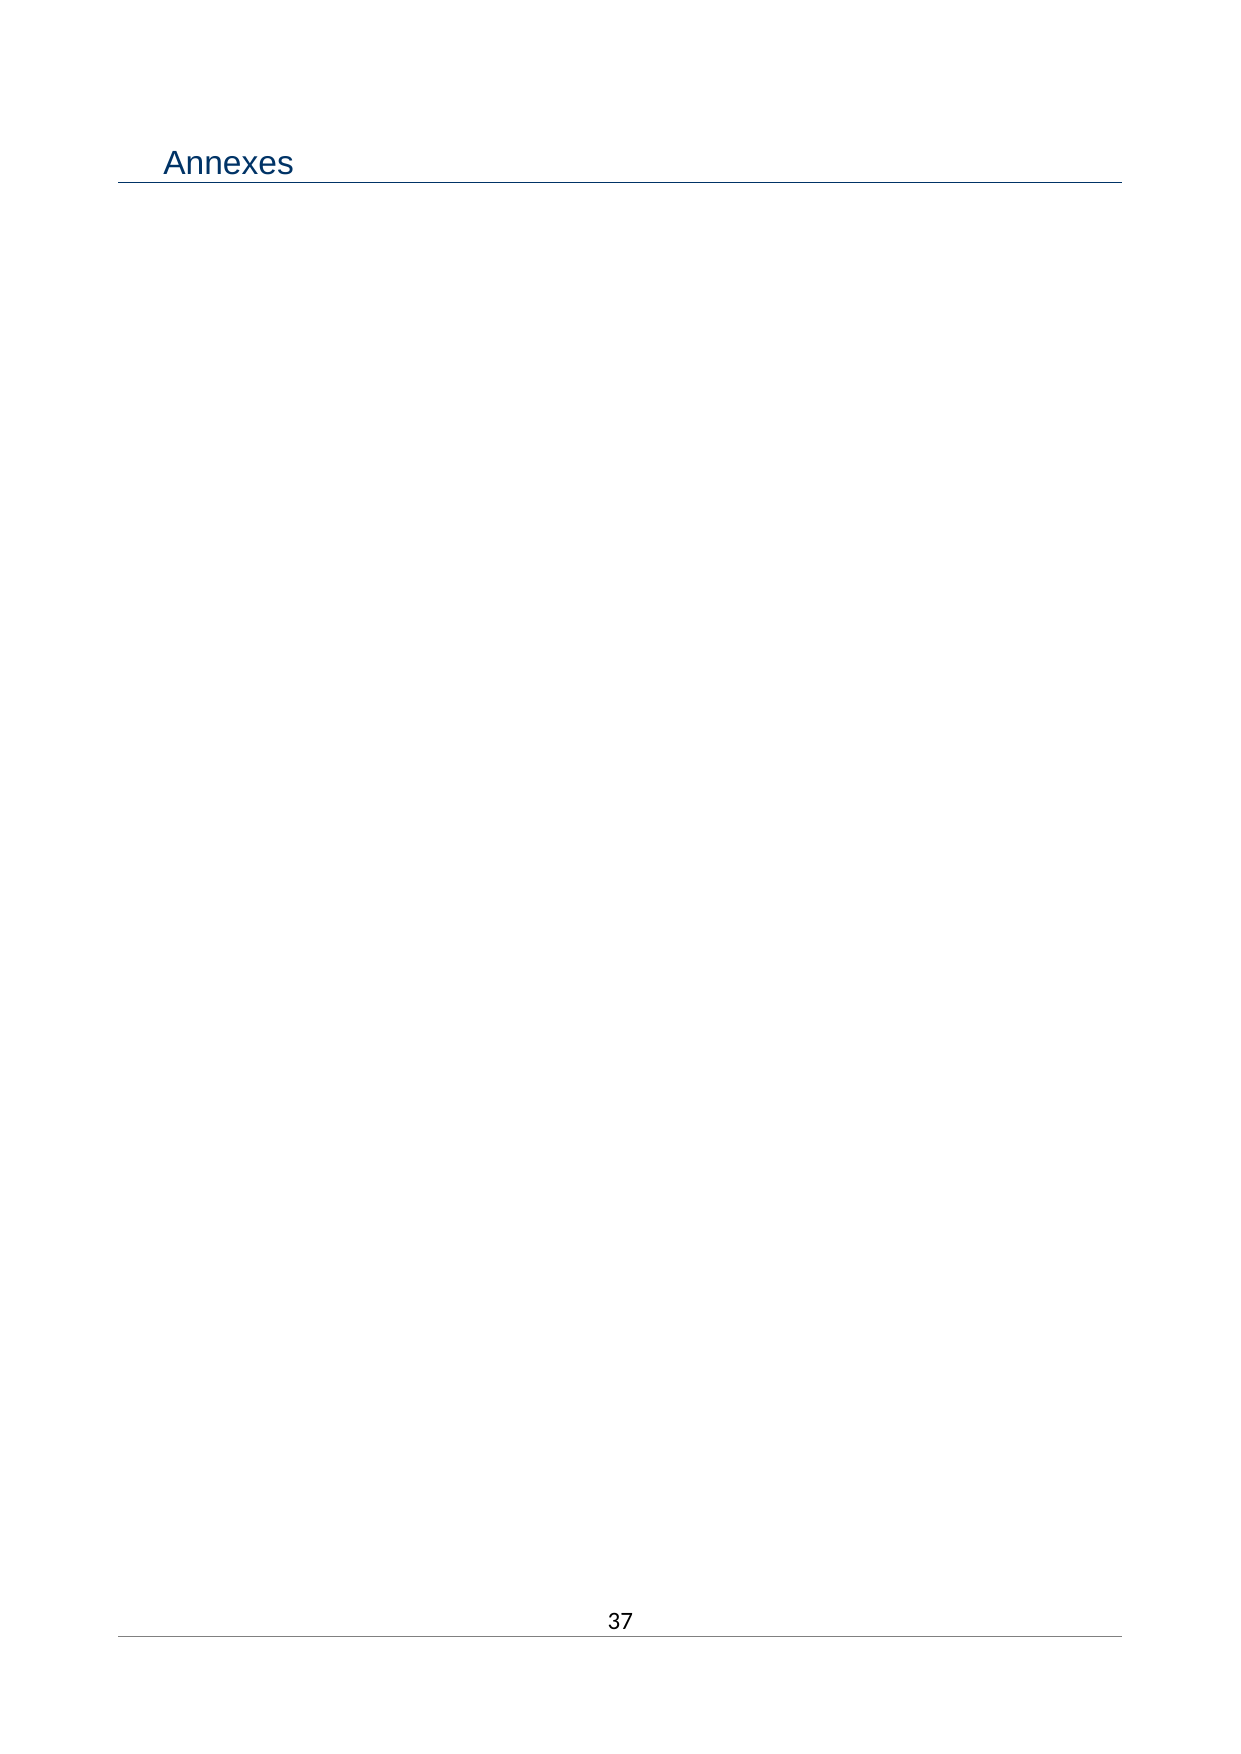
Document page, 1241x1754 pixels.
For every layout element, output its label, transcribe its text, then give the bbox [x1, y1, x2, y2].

subtitle Annexes [118, 143, 1122, 182]
